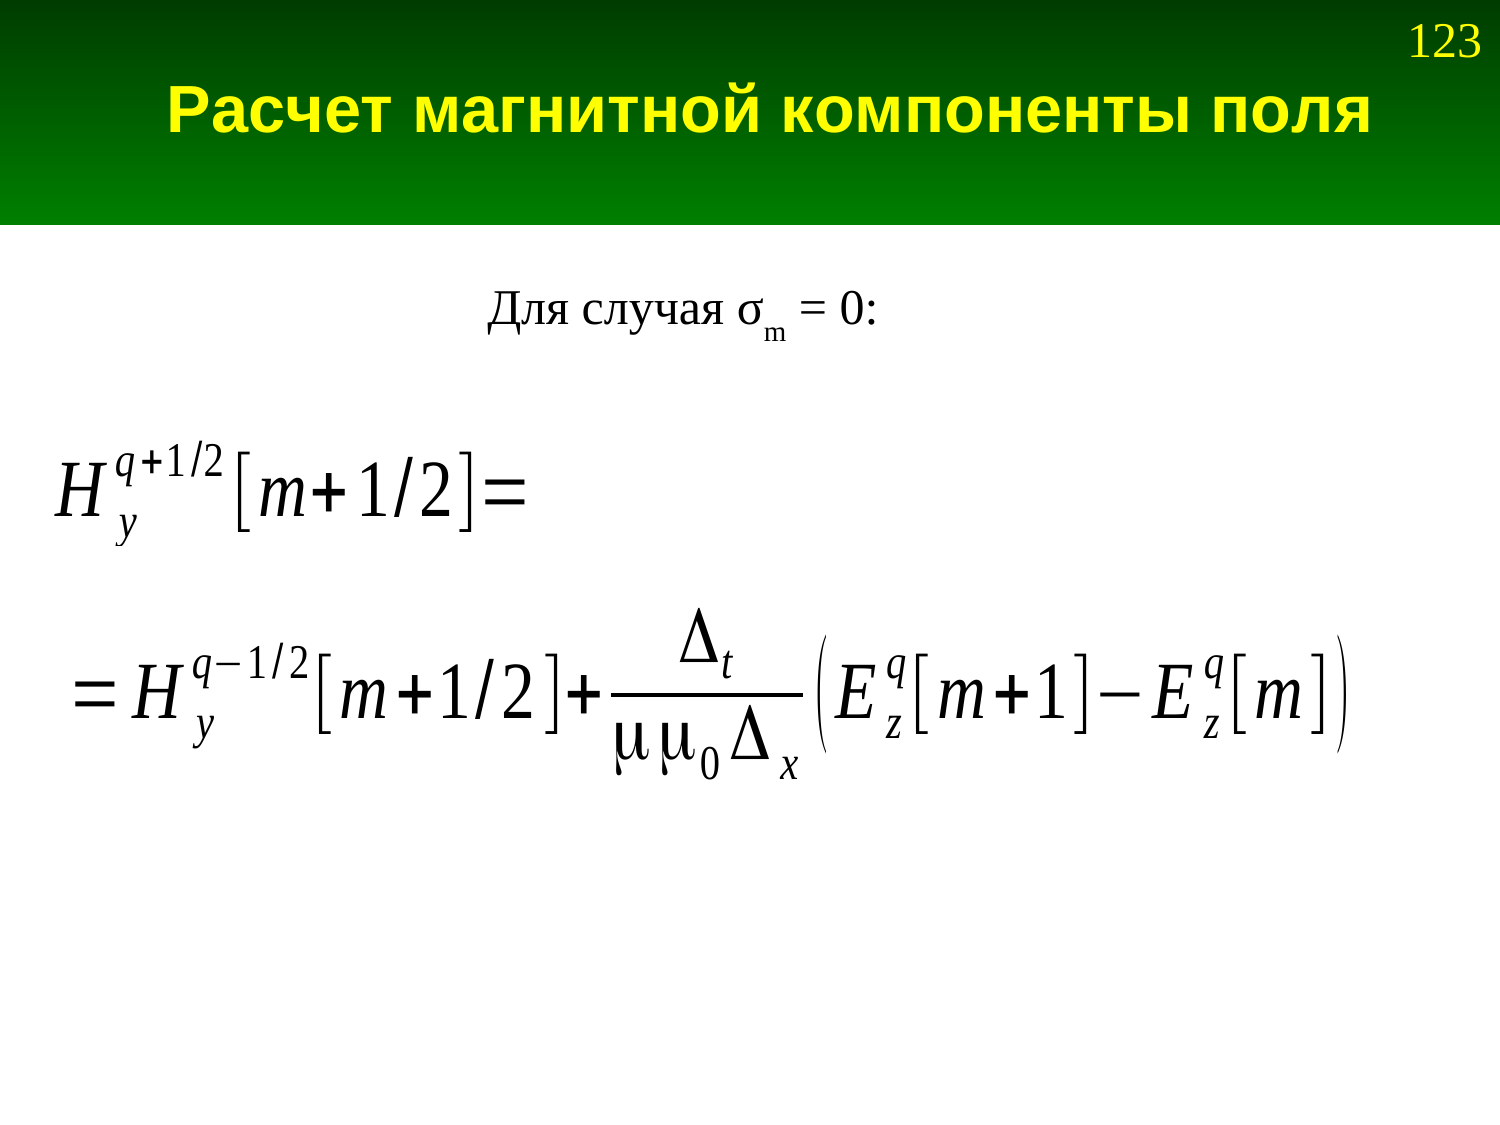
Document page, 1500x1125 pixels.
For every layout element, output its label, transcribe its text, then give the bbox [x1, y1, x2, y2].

chart [52, 601, 1365, 792]
title Расчет магнитной компоненты поля [100, 7, 1441, 204]
chart [34, 430, 552, 546]
text_box Для случая σm = 0: [472, 267, 894, 355]
